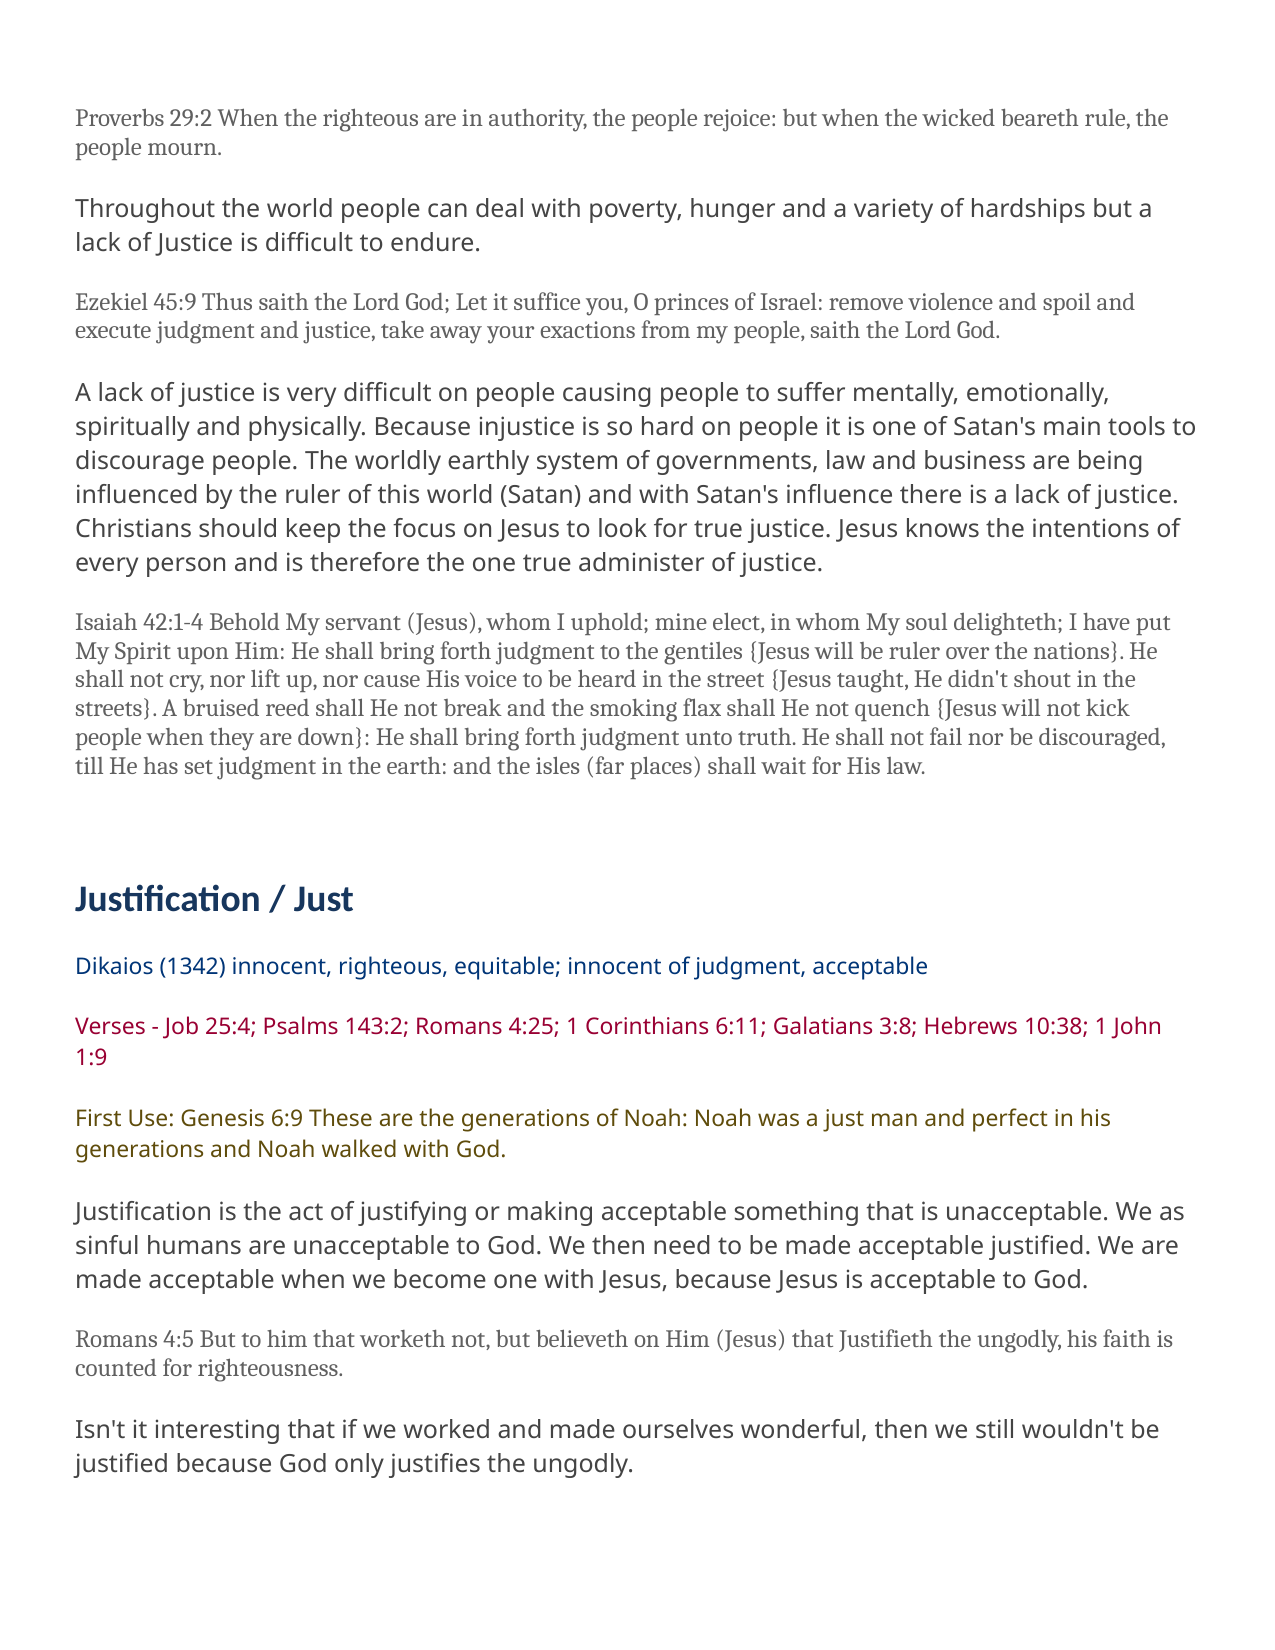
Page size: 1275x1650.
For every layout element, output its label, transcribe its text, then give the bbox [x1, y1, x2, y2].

text A lack of justice is very difficult on people causing people to suffer mentally, emotionally, spiritually and physically. Because injustice is so hard on people it is one of Satan's main tools to discourage people. The worldly earthly system of governments, law and business are being influenced by the ruler of this world (Satan) and with Satan's influence there is a lack of justice. Christians should keep the focus on Jesus to look for true justice. Jesus knows the intentions of every person and is therefore the one true administer of justice. [75, 374, 1200, 579]
text Justification is the act of justifying or making acceptable something that is unacceptable. We as sinful humans are unacceptable to God. We then need to be made acceptable justified. We are made acceptable when we become one with Jesus, because Jesus is acceptable to God. [75, 1193, 1200, 1296]
text Verses - Job 25:4; Psalms 143:2; Romans 4:25; 1 Corinthians 6:11; Galatians 3:8; Hebrews 10:38; 1 John 1:9 [75, 1010, 1200, 1073]
text Throughout the world people can deal with poverty, hunger and a variety of hardships but a lack of Justice is difficult to endure. [75, 190, 1200, 258]
text First Use: Genesis 6:9 These are the generations of Noah: Noah was a just man and perfect in his generations and Noah walked with God. [75, 1102, 1200, 1164]
text Isn't it interesting that if we worked and made ourselves wonderful, then we still wouldn't be justified because God only justifies the ungodly. [75, 1411, 1200, 1479]
text Romans 4:5 But to him that worketh not, but believeth on Him (Jesus) that Justifieth the ungodly, his faith is counted for righteousness. [75, 1325, 1200, 1382]
subtitle Justification / Just [75, 875, 1200, 921]
text Dikaios (1342) innocent, righteous, equitable; innocent of judgment, acceptable [75, 950, 1200, 981]
text Ezekiel 45:9 Thus saith the Lord God; Let it suffice you, O princes of Israel: remove violence and spoil and execute judgment and justice, take away your exactions from my people, saith the Lord God. [75, 288, 1200, 345]
text Isaiah 42:1-4 Behold My servant (Jesus), whom I uphold; mine elect, in whom My soul delighteth; I have put My Spirit upon Him: He shall bring forth judgment to the gentiles {Jesus will be ruler over the nations}. He shall not cry, nor lift up, nor cause His voice to be heard in the street {Jesus taught, He didn't shout in the streets}. A bruised reed shall He not break and the smoking flax shall He not quench {Jesus will not kick people when they are down}: He shall bring forth judgment unto truth. He shall not fail nor be discouraged, till He has set judgment in the earth: and the isles (far places) shall wait for His law. [75, 608, 1200, 780]
text Proverbs 29:2 When the righteous are in authority, the people rejoice: but when the wicked beareth rule, the people mourn. [75, 104, 1200, 161]
